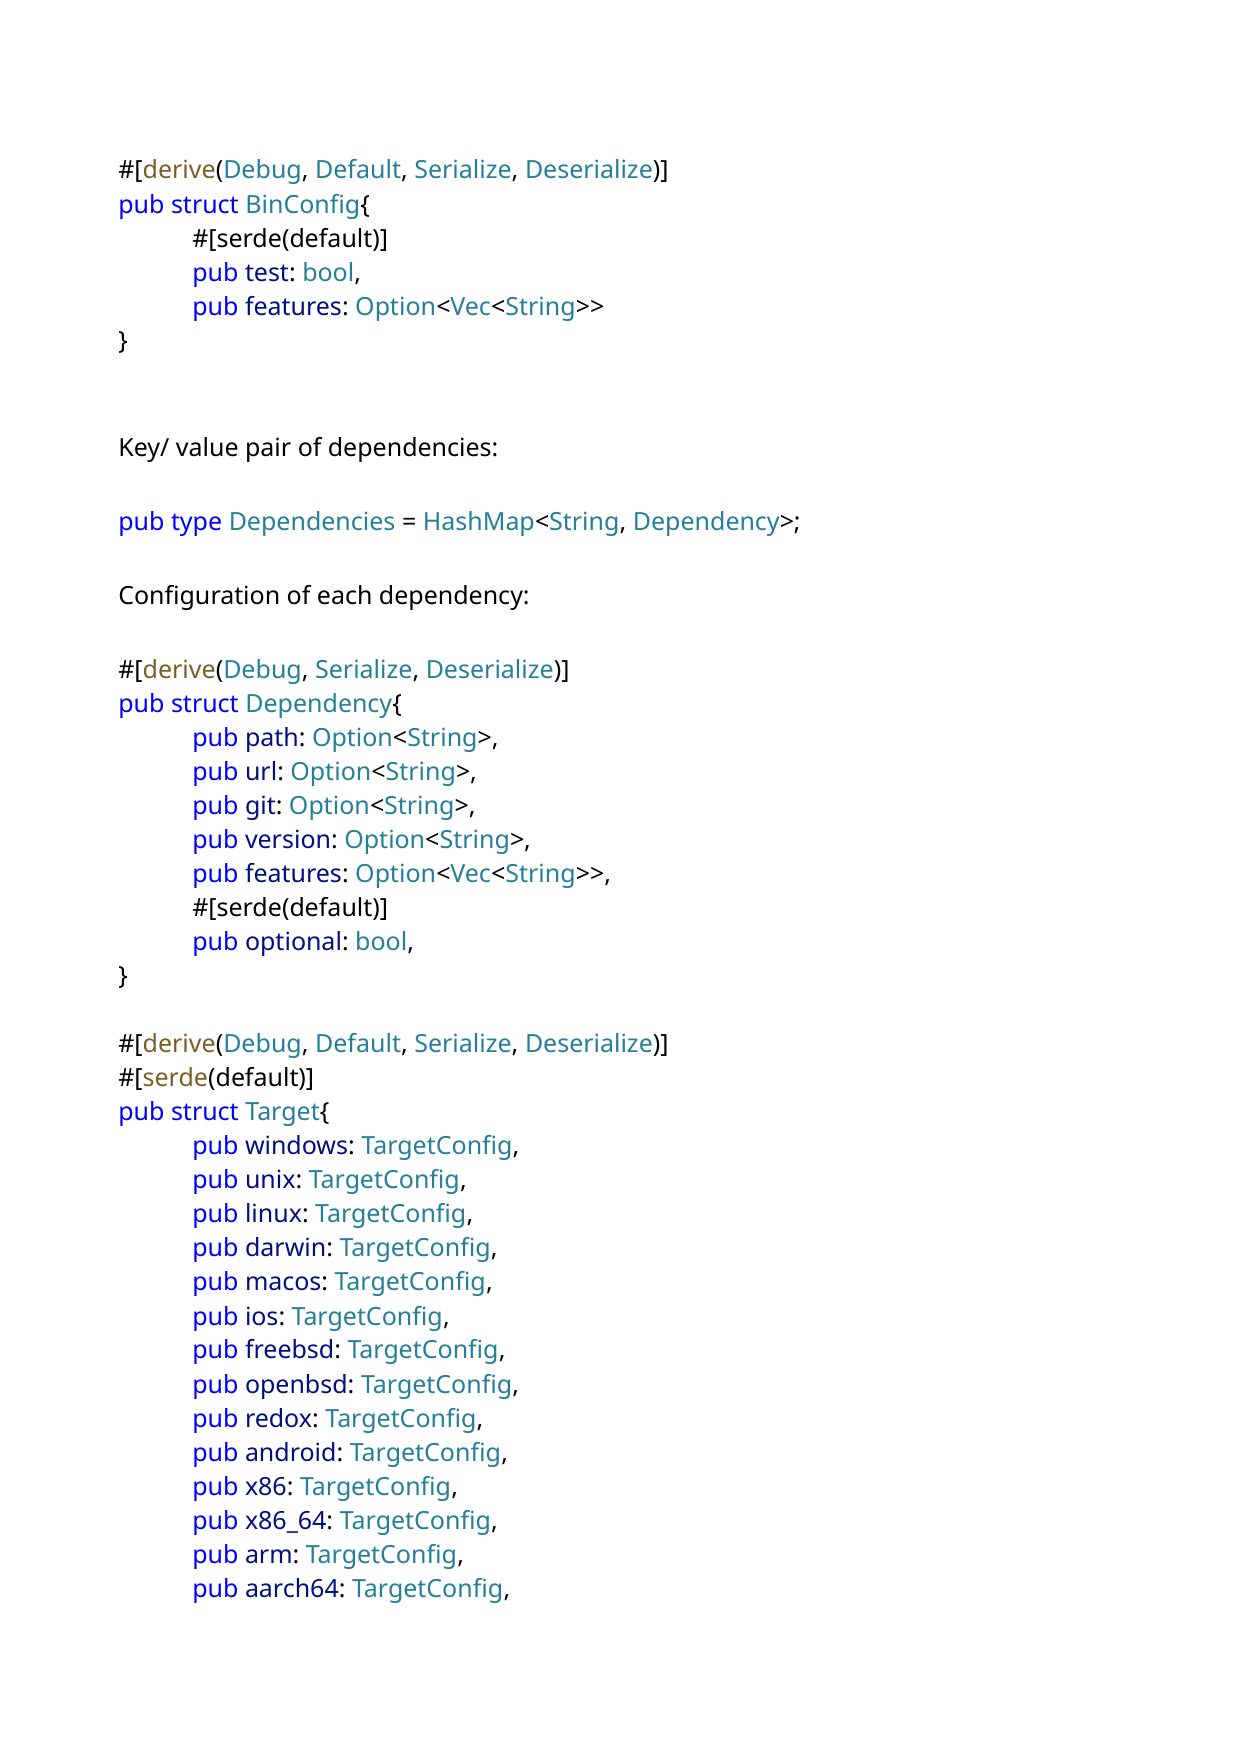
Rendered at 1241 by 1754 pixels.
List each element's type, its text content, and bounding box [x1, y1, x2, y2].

text pub version: Option<String>, [118, 822, 1122, 856]
text } [118, 958, 1122, 992]
text pub features: Option<Vec<String>>, [118, 856, 1122, 890]
text Key/ value pair of dependencies: [118, 430, 1122, 464]
text } [118, 322, 1122, 357]
text pub features: Option<Vec<String>> [118, 288, 1122, 322]
text pub struct BinConfig{ [118, 186, 1122, 220]
text pub macos: TargetConfig, [118, 1264, 1122, 1298]
text pub unix: TargetConfig, [118, 1162, 1122, 1196]
text pub arm: TargetConfig, [118, 1537, 1122, 1571]
text pub redox: TargetConfig, [118, 1400, 1122, 1434]
text pub freebsd: TargetConfig, [118, 1332, 1122, 1366]
text pub optional: bool, [118, 924, 1122, 958]
text #[derive(Debug, Default, Serialize, Deserialize)] [118, 1026, 1122, 1060]
text #[derive(Debug, Default, Serialize, Deserialize)] [118, 152, 1122, 186]
text pub x86: TargetConfig, [118, 1468, 1122, 1502]
text #[derive(Debug, Serialize, Deserialize)] [118, 651, 1122, 685]
text pub path: Option<String>, [118, 719, 1122, 753]
text #[serde(default)] [118, 220, 1122, 254]
text #[serde(default)] [118, 890, 1122, 924]
text #[serde(default)] [118, 1060, 1122, 1094]
text pub struct Dependency{ [118, 685, 1122, 719]
text pub url: Option<String>, [118, 753, 1122, 787]
text pub aarch64: TargetConfig, [118, 1571, 1122, 1605]
text pub ios: TargetConfig, [118, 1298, 1122, 1332]
text pub x86_64: TargetConfig, [118, 1502, 1122, 1537]
text pub android: TargetConfig, [118, 1434, 1122, 1468]
text pub test: bool, [118, 254, 1122, 288]
text pub windows: TargetConfig, [118, 1128, 1122, 1162]
text pub linux: TargetConfig, [118, 1196, 1122, 1230]
text pub openbsd: TargetConfig, [118, 1366, 1122, 1400]
text Configuration of each dependency: [118, 577, 1122, 612]
text pub struct Target{ [118, 1094, 1122, 1128]
text pub darwin: TargetConfig, [118, 1230, 1122, 1264]
text pub type Dependencies = HashMap<String, Dependency>; [118, 504, 1122, 538]
text pub git: Option<String>, [118, 787, 1122, 822]
